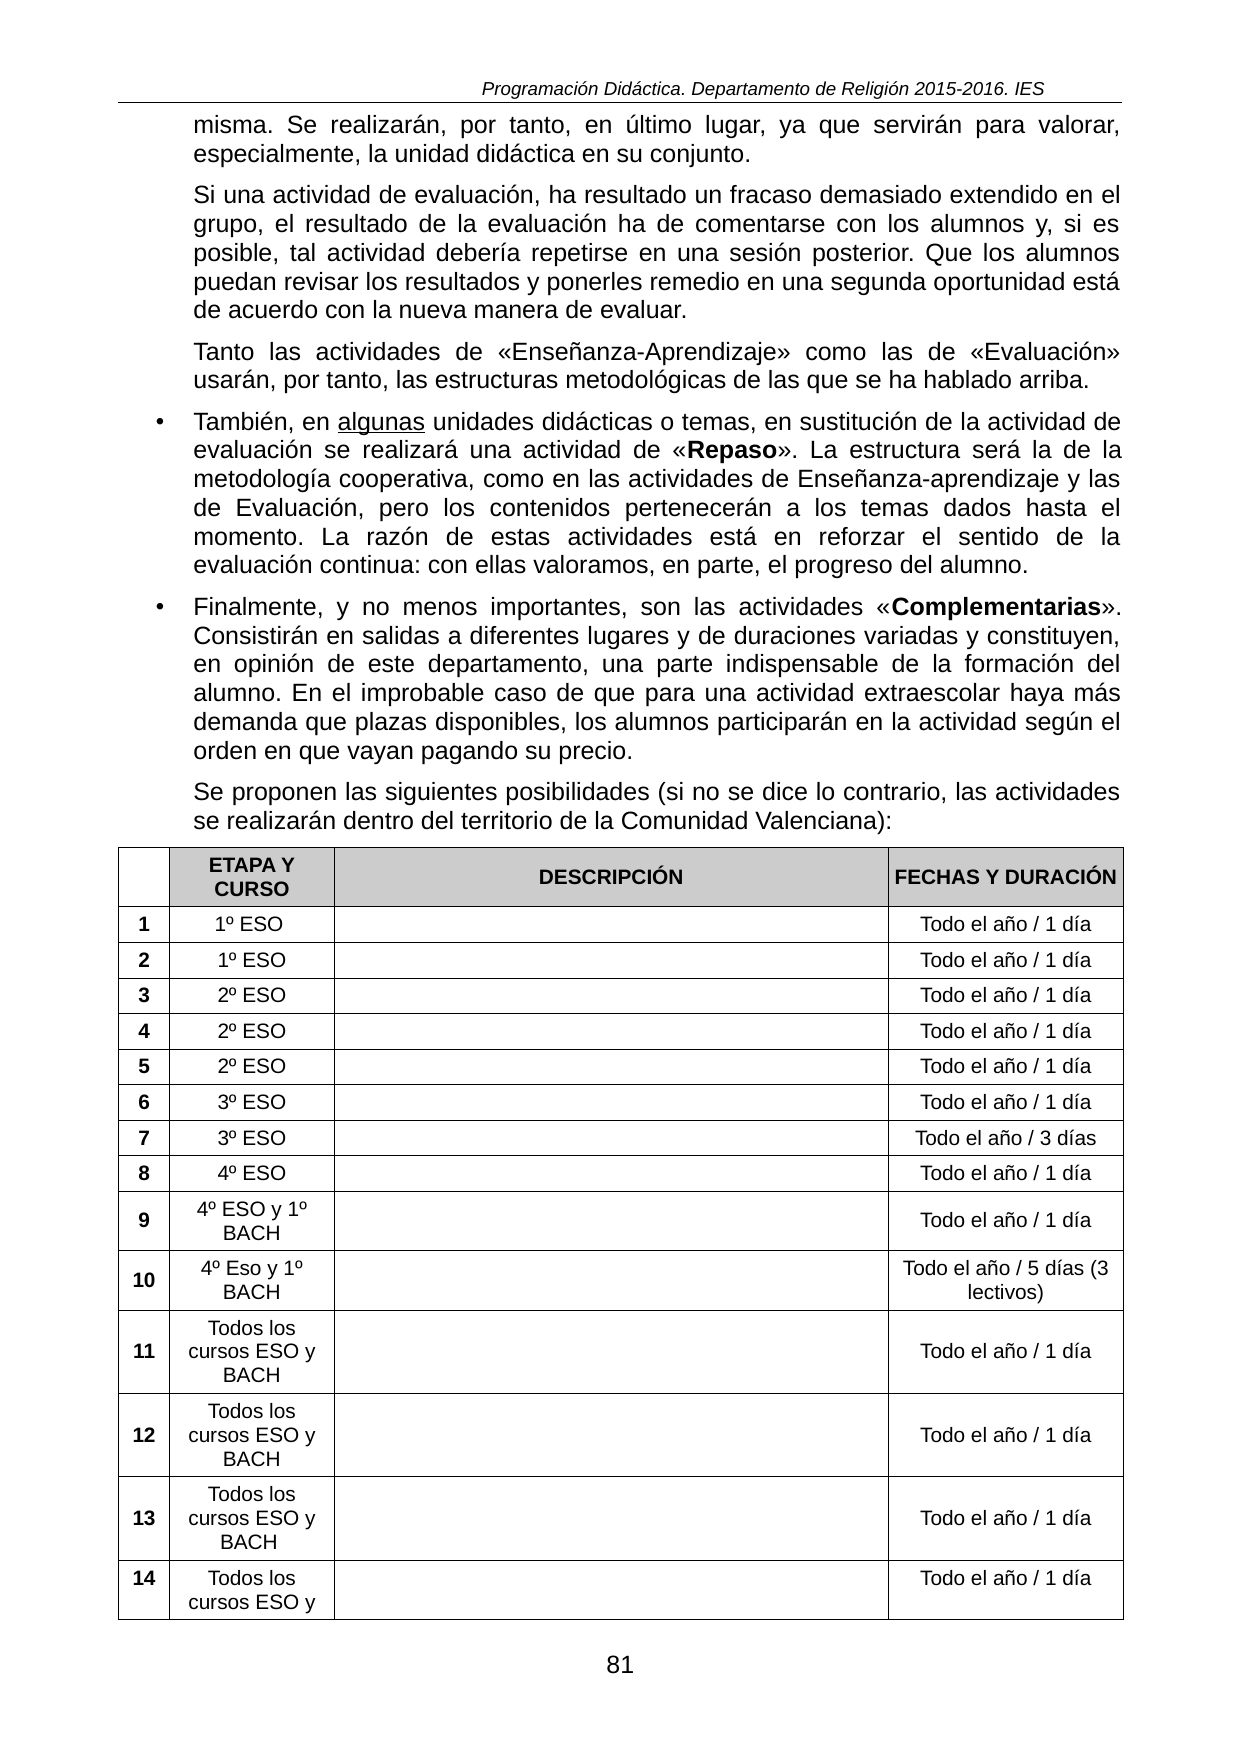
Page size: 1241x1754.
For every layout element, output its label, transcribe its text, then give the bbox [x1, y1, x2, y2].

table_cell [335, 943, 888, 977]
table_header ETAPA Y CURSO [170, 848, 334, 906]
table_cell Todo el año / 1 día [889, 1311, 1123, 1393]
table_cell Todo el año / 1 día [889, 1477, 1123, 1560]
table_cell [335, 1156, 888, 1191]
table_cell Todo el año / 1 día [889, 1394, 1123, 1476]
table_cell Todo el año / 1 día [889, 1192, 1123, 1250]
table_cell 13 [119, 1477, 169, 1560]
table_cell Todo el año / 1 día [889, 907, 1123, 942]
table_cell 14 [119, 1561, 169, 1619]
table_cell 1 [119, 907, 169, 942]
table_cell 4º Eso y 1º BACH [170, 1251, 334, 1309]
table_cell [335, 1394, 888, 1476]
table_header [119, 848, 169, 906]
table_cell 10 [119, 1251, 169, 1309]
table_cell 3º ESO [170, 1085, 334, 1119]
table_cell [335, 1121, 888, 1155]
table_cell Todo el año / 1 día [889, 1156, 1123, 1191]
table_cell 1º ESO [170, 943, 334, 977]
table_cell Todos los cursos ESO y [170, 1561, 334, 1619]
list Finalmente, y no menos importantes, son las actividades «Complementarias». Consistirán en salidas a diferentes lugares y de duraciones variadas y constituyen, en opinión de este departamento, una parte indispensable de la formación del alumno. En el improbable caso de que para una actividad extraescolar haya más demanda que plazas disponibles, los alumnos participarán en la actividad según el orden en que vayan pagando su precio. [156, 592, 1122, 764]
list Se proponen las siguientes posibilidades (si no se dice lo contrario, las actividades se realizarán dentro del territorio de la Comunidad Valenciana): [156, 777, 1122, 834]
table_cell [335, 1085, 888, 1119]
table_cell Todos los cursos ESO y BACH [170, 1311, 334, 1393]
table_cell 4º ESO [170, 1156, 334, 1191]
table_cell 2 [119, 943, 169, 977]
table_cell Todo el año / 1 día [889, 1014, 1123, 1048]
table_cell [335, 1014, 888, 1048]
table_cell [335, 1477, 888, 1560]
table_cell [335, 1050, 888, 1084]
table_cell Todos los cursos ESO y BACH [170, 1394, 334, 1476]
table_cell [335, 907, 888, 942]
table_cell 12 [119, 1394, 169, 1476]
table_cell [335, 1251, 888, 1309]
table_cell 3º ESO [170, 1121, 334, 1155]
table_cell 1º ESO [170, 907, 334, 942]
table_cell Todo el año / 1 día [889, 943, 1123, 977]
list Tanto las actividades de «Enseñanza-Aprendizaje» como las de «Evaluación» usarán, por tanto, las estructuras metodológicas de las que se ha hablado arriba. [156, 337, 1122, 394]
table_cell 11 [119, 1311, 169, 1393]
table_cell [335, 1561, 888, 1619]
table_header DESCRIPCIÓN [335, 848, 888, 906]
table_cell 2º ESO [170, 979, 334, 1013]
table_cell Todo el año / 1 día [889, 1050, 1123, 1084]
table_cell 6 [119, 1085, 169, 1119]
table_cell Todo el año / 1 día [889, 1085, 1123, 1119]
table_cell [335, 1192, 888, 1250]
table_cell 2º ESO [170, 1050, 334, 1084]
table_cell [335, 979, 888, 1013]
table_cell Todo el año / 3 días [889, 1121, 1123, 1155]
table_cell 4º ESO y 1º BACH [170, 1192, 334, 1250]
table_cell 2º ESO [170, 1014, 334, 1048]
table_cell Todo el año / 1 día [889, 1561, 1123, 1619]
table_cell Todo el año / 1 día [889, 979, 1123, 1013]
table_cell 9 [119, 1192, 169, 1250]
table_cell Todos los cursos ESO y BACH [170, 1477, 334, 1560]
table_cell 5 [119, 1050, 169, 1084]
table_cell 8 [119, 1156, 169, 1191]
table_cell [335, 1311, 888, 1393]
list También, en algunas unidades didácticas o temas, en sustitución de la actividad de evaluación se realizará una actividad de «Repaso». La estructura será la de la metodología cooperativa, como en las actividades de Enseñanza-aprendizaje y las de Evaluación, pero los contenidos pertenecerán a los temas dados hasta el momento. La razón de estas actividades está en reforzar el sentido de la evaluación continua: con ellas valoramos, en parte, el progreso del alumno. [156, 407, 1122, 579]
list misma. Se realizarán, por tanto, en último lugar, ya que servirán para valorar, especialmente, la unidad didáctica en su conjunto. [156, 110, 1122, 168]
table_cell 7 [119, 1121, 169, 1155]
list Si una actividad de evaluación, ha resultado un fracaso demasiado extendido en el grupo, el resultado de la evaluación ha de comentarse con los alumnos y, si es posible, tal actividad debería repetirse en una sesión posterior. Que los alumnos puedan revisar los resultados y ponerles remedio en una segunda oportunidad está de acuerdo con la nueva manera de evaluar. [156, 180, 1122, 324]
table_cell 4 [119, 1014, 169, 1048]
table_cell Todo el año / 5 días (3 lectivos) [889, 1251, 1123, 1309]
table_header FECHAS Y DURACIÓN [889, 848, 1123, 906]
table_cell 3 [119, 979, 169, 1013]
